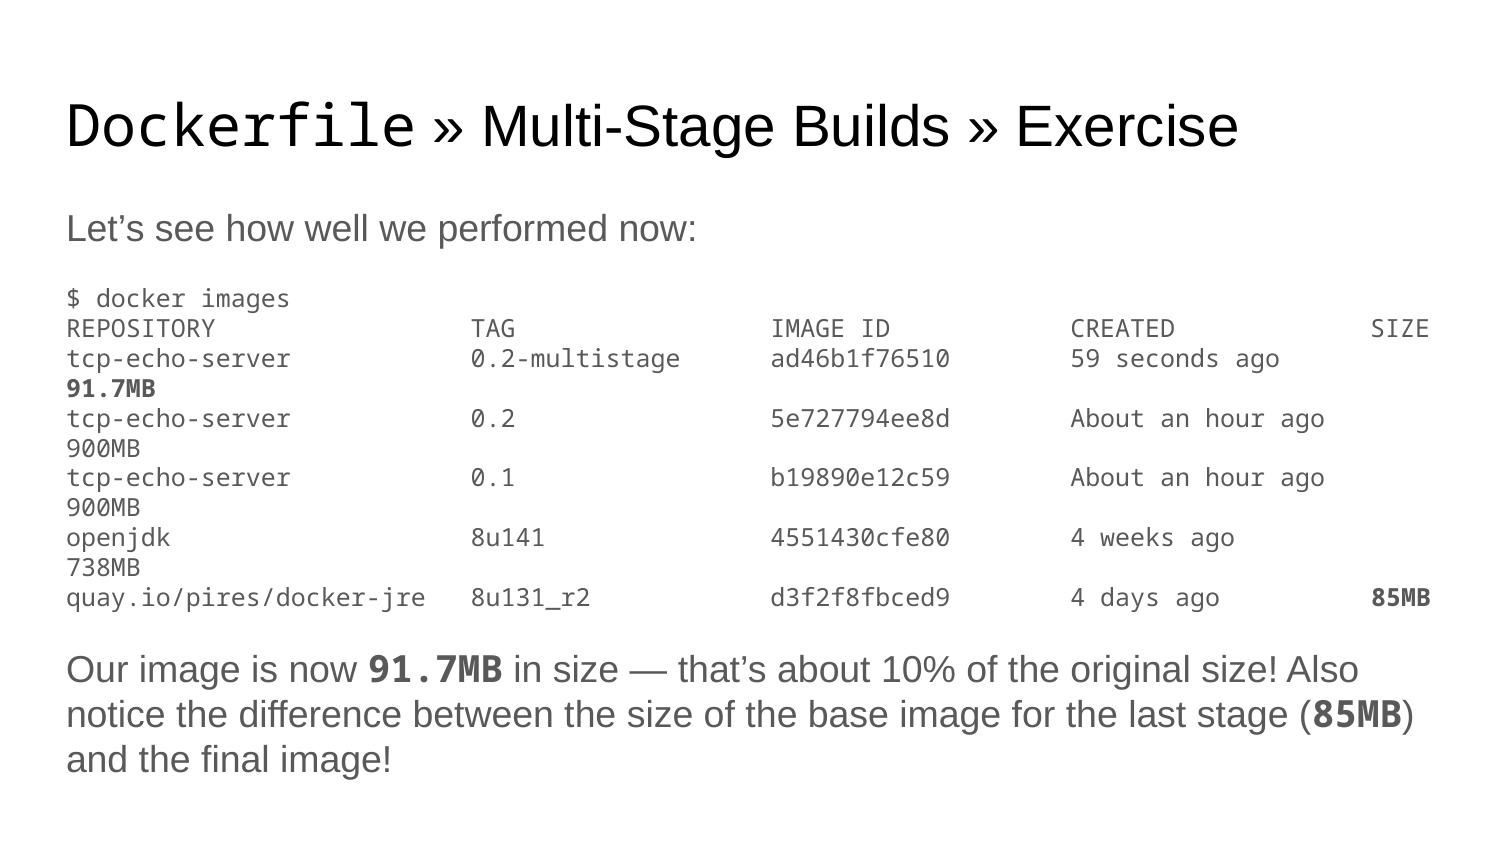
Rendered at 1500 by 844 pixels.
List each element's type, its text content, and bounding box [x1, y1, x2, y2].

title Dockerfile » Multi-Stage Builds » Exercise [51, 72, 1449, 167]
list Let’s see how well we performed now: $ docker images REPOSITORY TAG IMAGE ID CREATED SIZE tcp-echo-server 0.2-multistage ad46b1f76510 59 seconds ago 91.7MB tcp-echo-server 0.2 5e727794ee8d About an hour ago 900MB tcp-echo-server 0.1 b19890e12c59 About an hour ago 900MB openjdk 8u141 4551430cfe80 4 weeks ago 738MB quay.io/pires/docker-jre 8u131_r2 d3f2f8fbced9 4 days ago 85MB Our image is now 91.7MB in size — that’s about 10% of the original size! Also notice the difference between the size of the base image for the last stage (85MB) and the final image! [51, 189, 1449, 750]
